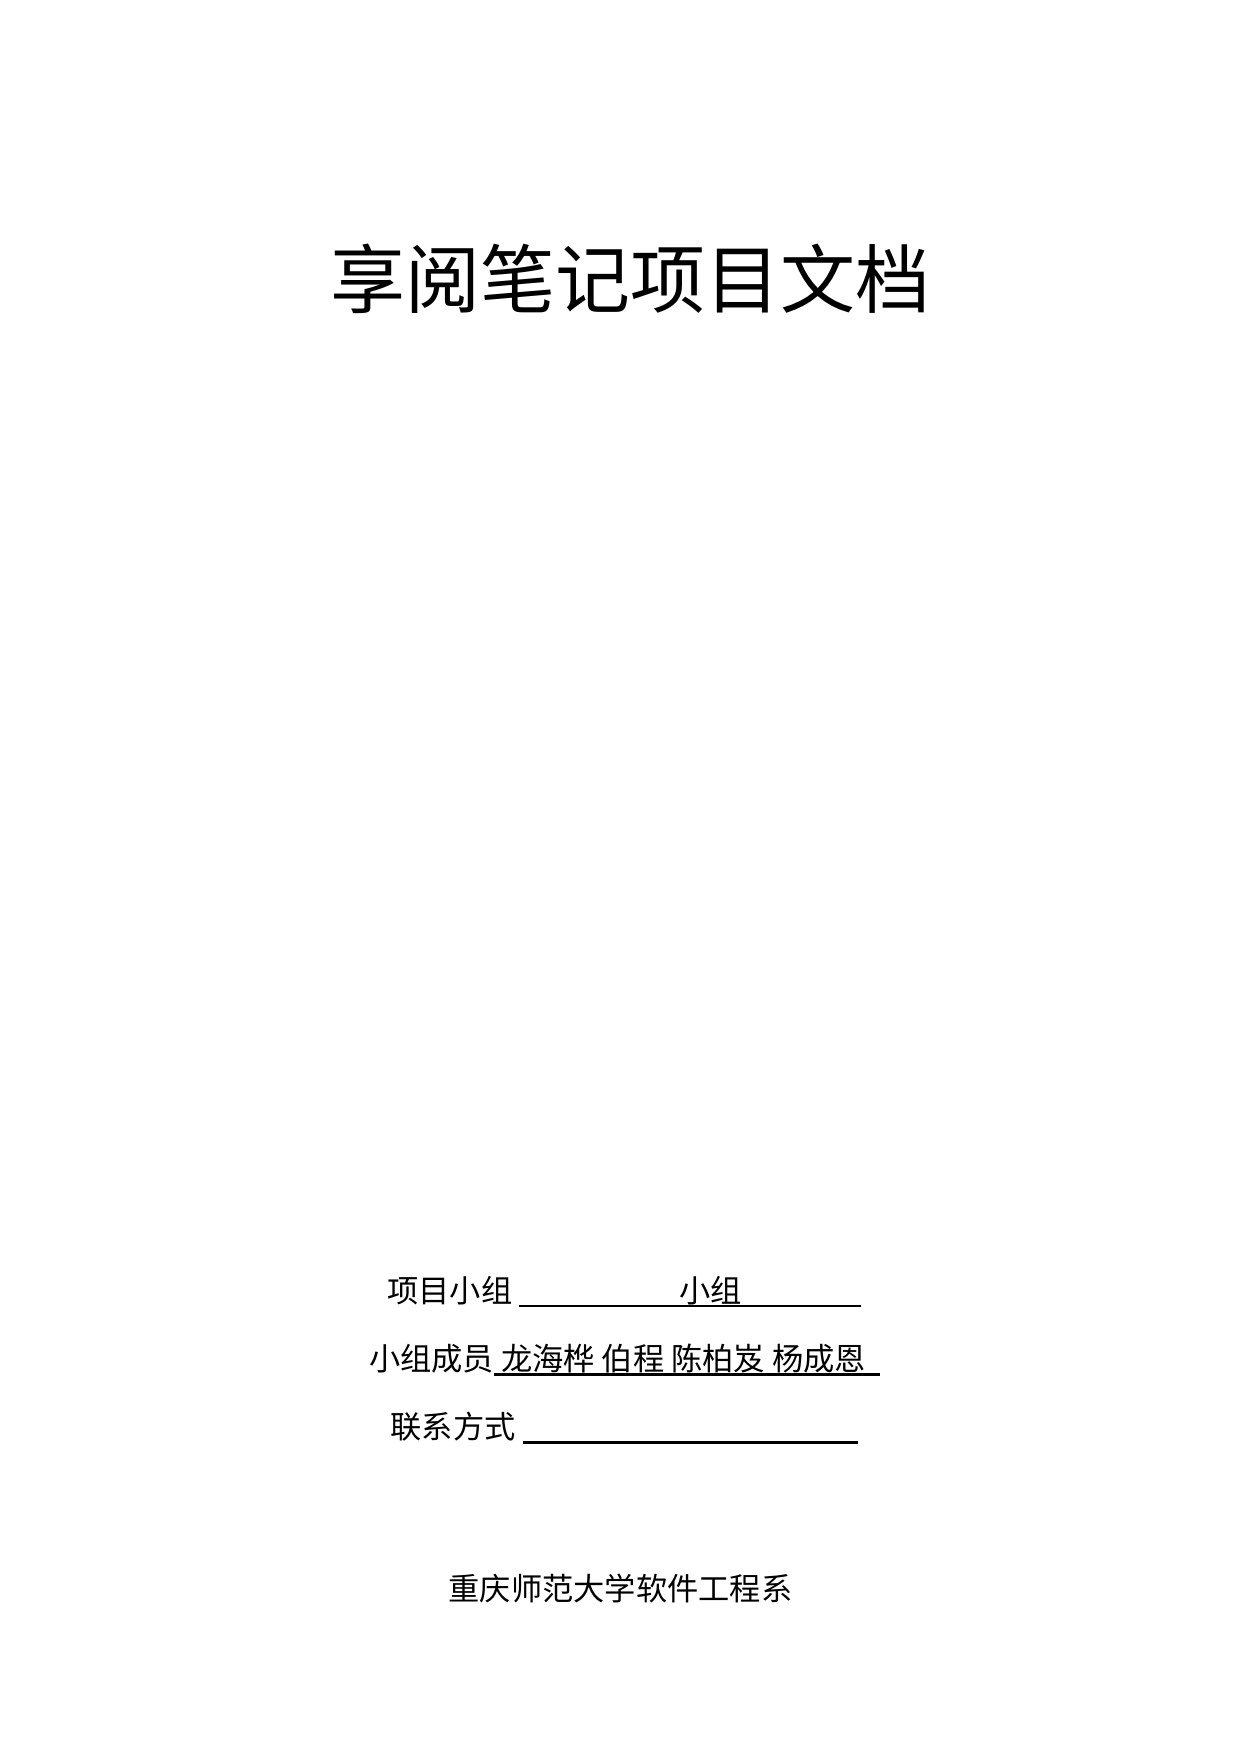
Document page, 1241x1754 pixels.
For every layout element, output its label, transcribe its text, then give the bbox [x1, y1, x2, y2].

text 享阅笔记项目文档 [118, 220, 1122, 329]
text 项目小组 小组 [118, 1266, 1122, 1312]
text 重庆师范大学软件工程系 [118, 1564, 1122, 1609]
text 联系方式 [118, 1403, 1122, 1448]
text 小组成员 龙海桦 伯程 陈柏岌 杨成恩 [118, 1334, 1122, 1380]
